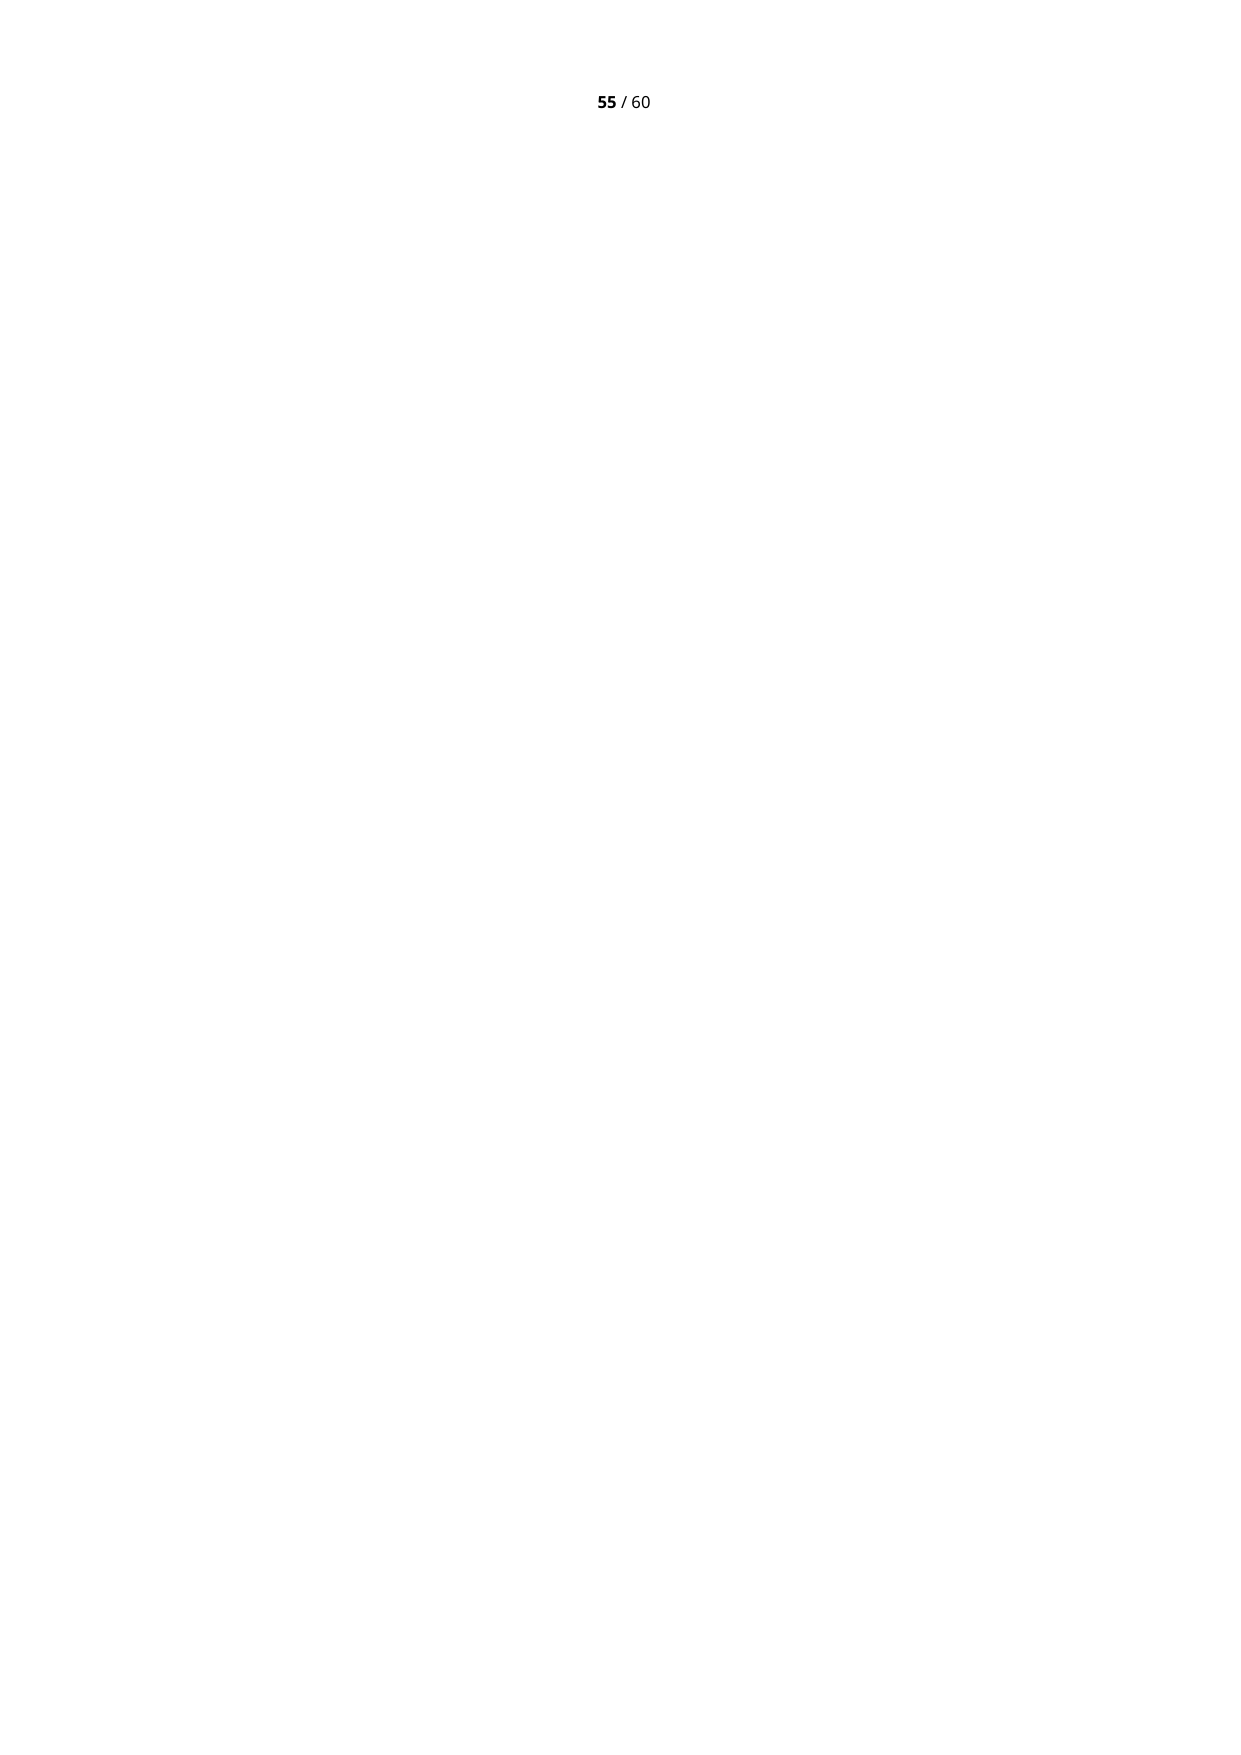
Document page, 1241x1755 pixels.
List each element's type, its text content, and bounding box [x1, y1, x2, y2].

text 55 / 60 [338, 91, 909, 113]
